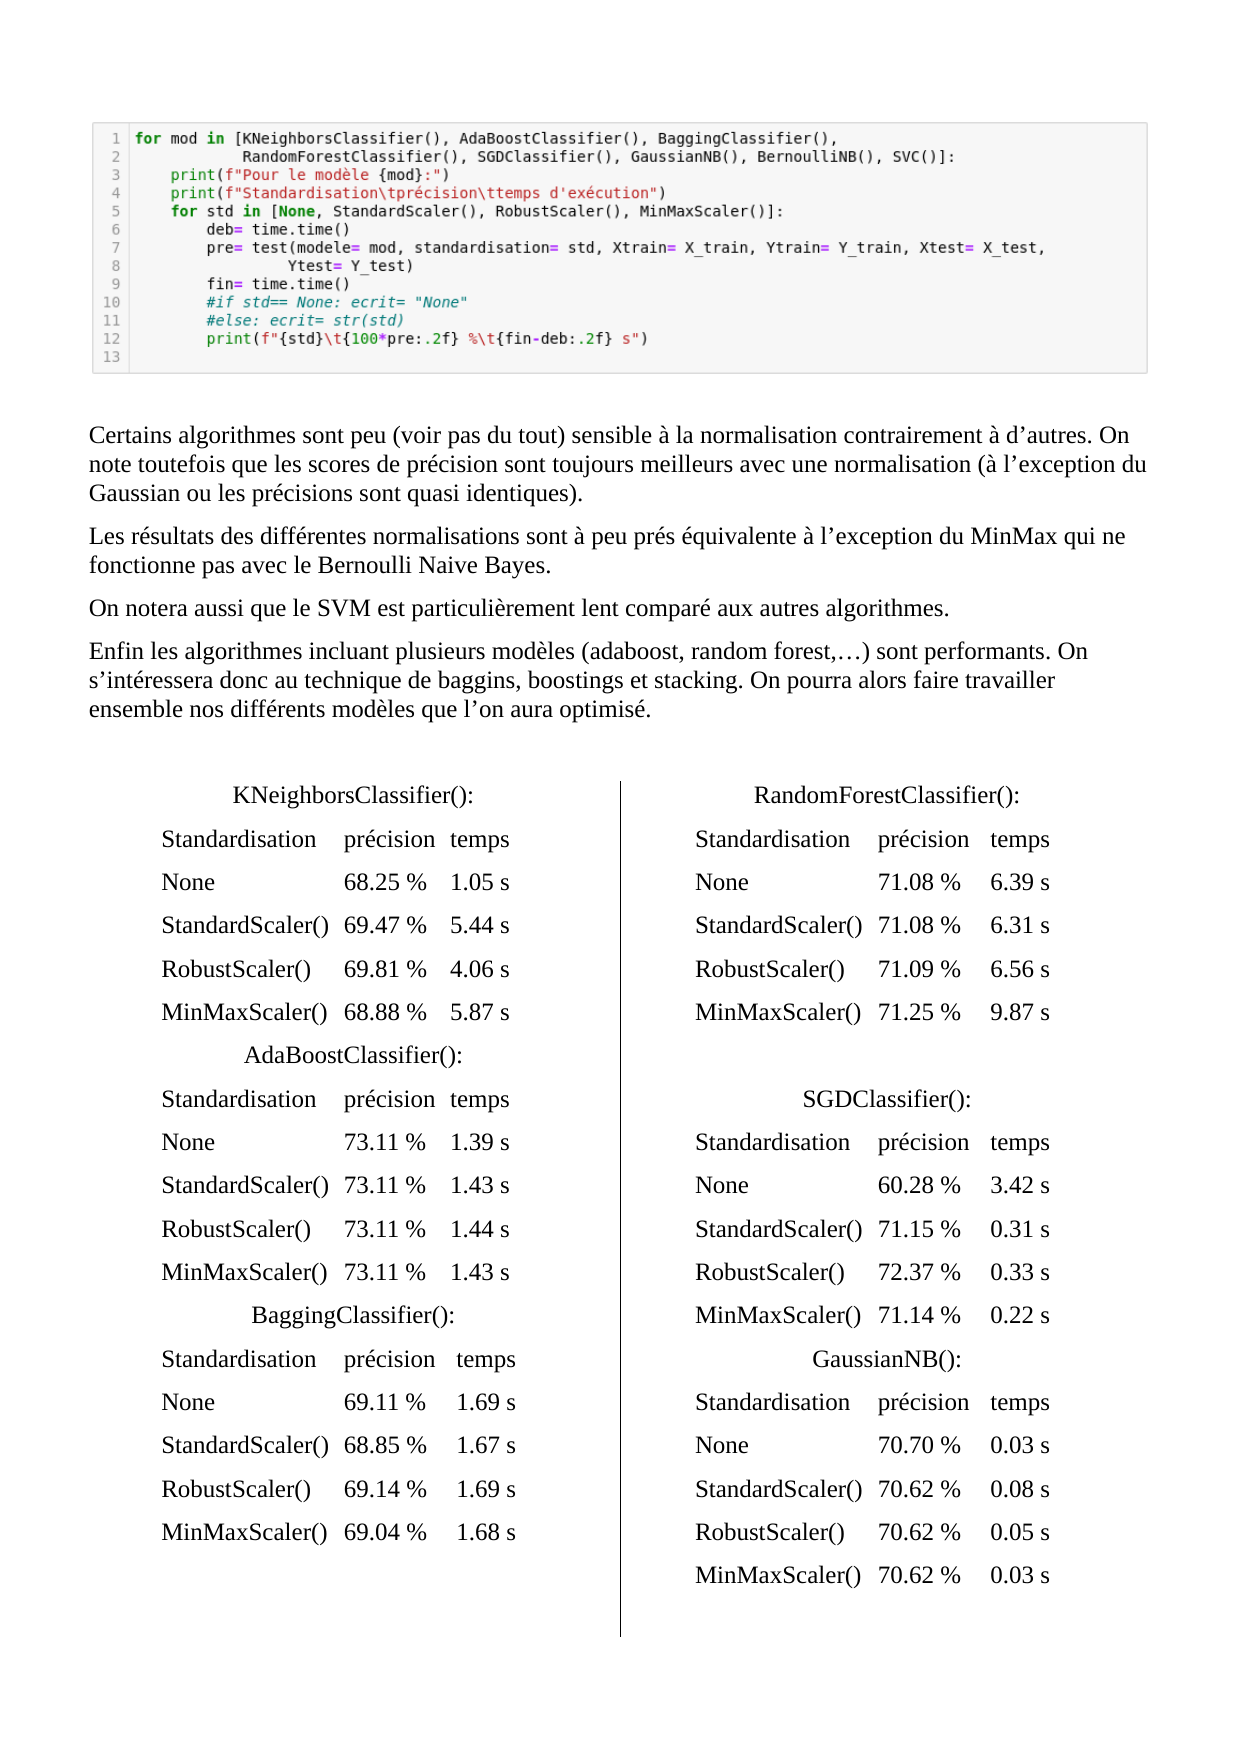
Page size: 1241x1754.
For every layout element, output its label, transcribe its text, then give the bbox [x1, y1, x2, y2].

table_cell 1.39 s [450, 1127, 545, 1171]
table_cell StandardScaler() [695, 911, 878, 954]
table_cell 0.05 s [990, 1517, 1079, 1561]
table_cell None [695, 1171, 878, 1214]
table_cell Standardisation [695, 1127, 878, 1171]
table_cell 71.08 % [878, 867, 990, 911]
table_cell None [161, 1127, 344, 1171]
table_header AdaBoostClassifier(): [161, 1041, 545, 1084]
table_cell MinMaxScaler() [695, 1561, 878, 1604]
table_cell 5.44 s [450, 911, 545, 954]
table_cell 70.62 % [878, 1561, 990, 1604]
table_cell 71.25 % [878, 997, 990, 1041]
table_cell None [161, 867, 344, 911]
table_cell 1.05 s [450, 867, 545, 911]
table_cell 73.11 % [344, 1127, 450, 1171]
table_cell 6.56 s [990, 954, 1079, 997]
table_cell None [695, 867, 878, 911]
table_cell 70.70 % [878, 1431, 990, 1474]
table_cell 70.62 % [878, 1474, 990, 1517]
table_cell précision [878, 1387, 990, 1431]
table_cell 69.14 % [344, 1474, 456, 1517]
table_cell 1.69 s [456, 1474, 545, 1517]
table_cell 6.39 s [990, 867, 1079, 911]
table_header SGDClassifier(): [695, 1084, 1079, 1127]
table_cell MinMaxScaler() [695, 997, 878, 1041]
table_cell 73.11 % [344, 1171, 450, 1214]
table_cell 1.67 s [456, 1431, 545, 1474]
table_cell temps [990, 824, 1079, 867]
text On notera aussi que le SVM est particulièrement lent comparé aux autres algorithmes. [88, 593, 1152, 622]
table_cell RobustScaler() [161, 1214, 344, 1257]
table_cell 71.15 % [878, 1214, 990, 1257]
table_cell StandardScaler() [161, 1431, 344, 1474]
table_cell 1.68 s [456, 1517, 545, 1561]
table_cell temps [450, 824, 545, 867]
table_cell RobustScaler() [161, 1474, 344, 1517]
table_cell 6.31 s [990, 911, 1079, 954]
table_cell précision [344, 1084, 450, 1127]
table_cell temps [990, 1387, 1079, 1431]
table_cell RobustScaler() [695, 954, 878, 997]
text Enfin les algorithmes incluant plusieurs modèles (adaboost, random forest,…) sont performants. On s’intéressera donc au technique de baggins, boostings et stacking. On pourra alors faire travailler ensemble nos différents modèles que l’on aura optimisé. [88, 636, 1152, 723]
table_cell 69.04 % [344, 1517, 456, 1561]
table_cell StandardScaler() [695, 1214, 878, 1257]
table_cell 69.47 % [344, 911, 450, 954]
table_cell 0.03 s [990, 1431, 1079, 1474]
table_cell précision [878, 824, 990, 867]
table_cell 3.42 s [990, 1171, 1079, 1214]
table_cell 0.22 s [990, 1301, 1079, 1344]
table_cell MinMaxScaler() [695, 1301, 878, 1344]
table_cell 9.87 s [990, 997, 1079, 1041]
table_cell RobustScaler() [161, 954, 344, 997]
table_cell temps [990, 1127, 1079, 1171]
table_cell 4.06 s [450, 954, 545, 997]
table_cell StandardScaler() [161, 911, 344, 954]
table_cell 72.37 % [878, 1257, 990, 1301]
table_cell 0.33 s [990, 1257, 1079, 1301]
table_header BaggingClassifier(): [161, 1301, 545, 1344]
text Les résultats des différentes normalisations sont à peu prés équivalente à l’exception du MinMax qui ne fonctionne pas avec le Bernoulli Naive Bayes. [88, 521, 1152, 578]
table_cell MinMaxScaler() [161, 997, 344, 1041]
table_cell 71.14 % [878, 1301, 990, 1344]
table_cell 1.43 s [450, 1257, 545, 1301]
table_cell 71.09 % [878, 954, 990, 997]
table_cell Standardisation [695, 824, 878, 867]
table_cell 73.11 % [344, 1214, 450, 1257]
table_cell précision [344, 1344, 456, 1387]
text Certains algorithmes sont peu (voir pas du tout) sensible à la normalisation contrairement à d’autres. On note toutefois que les scores de précision sont toujours meilleurs avec une normalisation (à l’exception du Gaussian ou les précisions sont quasi identiques). [88, 420, 1152, 506]
table_cell StandardScaler() [161, 1171, 344, 1214]
table_cell 0.31 s [990, 1214, 1079, 1257]
table_cell RobustScaler() [695, 1257, 878, 1301]
table_cell 69.81 % [344, 954, 450, 997]
table_cell 73.11 % [344, 1257, 450, 1301]
table_cell temps [456, 1344, 545, 1387]
table_cell MinMaxScaler() [161, 1517, 344, 1561]
table_cell 71.08 % [878, 911, 990, 954]
table_cell 70.62 % [878, 1517, 990, 1561]
table_cell 68.25 % [344, 867, 450, 911]
table_cell temps [450, 1084, 545, 1127]
table_cell StandardScaler() [695, 1474, 878, 1517]
table_cell Standardisation [161, 824, 344, 867]
table_cell 0.03 s [990, 1561, 1079, 1604]
table_cell RobustScaler() [695, 1517, 878, 1561]
table_cell Standardisation [161, 1344, 344, 1387]
table_cell 60.28 % [878, 1171, 990, 1214]
table_cell Standardisation [695, 1387, 878, 1431]
table_cell Standardisation [161, 1084, 344, 1127]
table_cell précision [344, 824, 450, 867]
table_cell 68.85 % [344, 1431, 456, 1474]
table_cell 0.08 s [990, 1474, 1079, 1517]
table_cell précision [878, 1127, 990, 1171]
table_cell 5.87 s [450, 997, 545, 1041]
picture [88, 118, 1152, 377]
table_cell None [161, 1387, 344, 1431]
table_cell 69.11 % [344, 1387, 456, 1431]
table_cell 1.69 s [456, 1387, 545, 1431]
table_header RandomForestClassifier(): [695, 781, 1079, 824]
table_cell 68.88 % [344, 997, 450, 1041]
table_header KNeighborsClassifier(): [161, 781, 545, 824]
table_cell 1.43 s [450, 1171, 545, 1214]
table_cell None [695, 1431, 878, 1474]
table_cell 1.44 s [450, 1214, 545, 1257]
table_header GaussianNB(): [695, 1344, 1079, 1387]
table_cell MinMaxScaler() [161, 1257, 344, 1301]
